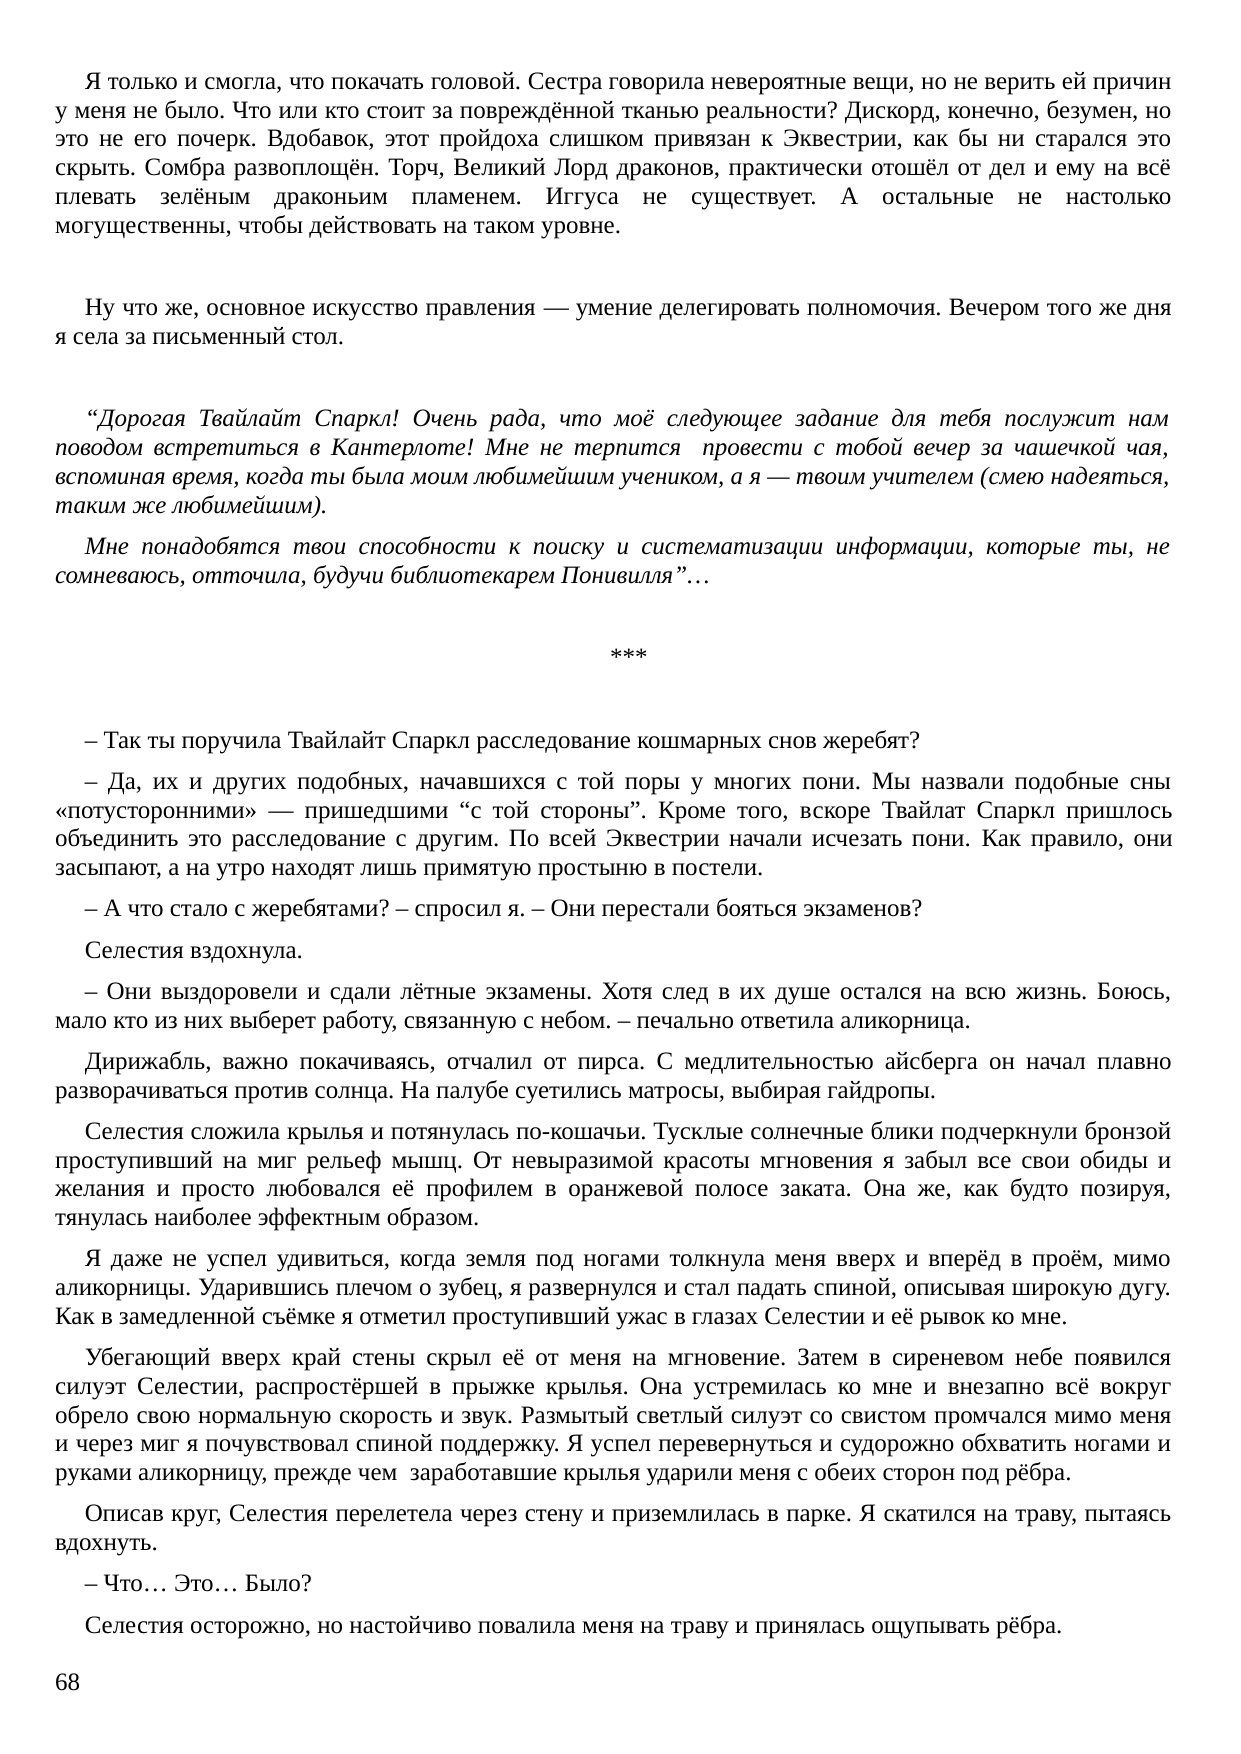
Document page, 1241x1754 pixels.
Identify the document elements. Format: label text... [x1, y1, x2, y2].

text – Да, их и других подобных, начавшихся с той поры у многих пони. Мы назвали подобные сны «потусторонними» — пришедшими “с той стороны”. Кроме того, вскоре Твайлат Спаркл пришлось объединить это расследование с другим. По всей Эквестрии начали исчезать пони. Как правило, они засыпают, а на утро находят лишь примятую простыню в постели. [55, 766, 1173, 881]
text – А что стало с жеребятами? – спросил я. – Они перестали бояться экзаменов? [55, 893, 1173, 922]
text – Что… Это… Было? [55, 1568, 1173, 1597]
text – Так ты поручила Твайлайт Спаркл расследование кошмарных снов жеребят? [55, 725, 1173, 753]
text “Дорогая Твайлайт Спаркл! Очень рада, что моё следующее задание для тебя послужит нам поводом встретиться в Кантерлоте! Мне не терпится провести с тобой вечер за чашечкой чая, вспоминая время, когда ты была моим любимейшим учеником, а я — твоим учителем (смею надеяться, таким же любимейшим). [55, 403, 1173, 518]
text Мне понадобятся твои способности к поиску и систематизации информации, которые ты, не сомневаюсь, отточила, будучи библиотекарем Понивилля”… [55, 531, 1173, 588]
text Дирижабль, важно покачиваясь, отчалил от пирса. С медлительностью айсберга он начал плавно разворачиваться против солнца. На палубе суетились матросы, выбирая гайдропы. [55, 1046, 1173, 1103]
text – Они выздоровели и сдали лётные экзамены. Хотя след в их душе остался на всю жизнь. Боюсь, мало кто из них выберет работу, связанную с небом. – печально ответила аликорница. [55, 976, 1173, 1033]
text Селестия вздохнула. [55, 935, 1173, 963]
text *** [55, 642, 1173, 671]
text Селестия сложила крылья и потянулась по-кошачьи. Тусклые солнечные блики подчеркнули бронзой проступивший на миг рельеф мышц. От невыразимой красоты мгновения я забыл все свои обиды и желания и просто любовался её профилем в оранжевой полосе заката. Она же, как будто позируя, тянулась наиболее эффектным образом. [55, 1116, 1173, 1231]
text Убегающий вверх край стены скрыл её от меня на мгновение. Затем в сиреневом небе появился силуэт Селестии, распростёршей в прыжке крылья. Она устремилась ко мне и внезапно всё вокруг обрело свою нормальную скорость и звук. Размытый светлый силуэт со свистом промчался мимо меня и через миг я почувствовал спиной поддержку. Я успел перевернуться и судорожно обхватить ногами и руками аликорницу, прежде чем заработавшие крылья ударили меня с обеих сторон под рёбра. [55, 1342, 1173, 1486]
text Я даже не успел удивиться, когда земля под ногами толкнула меня вверх и вперёд в проём, мимо аликорницы. Ударившись плечом о зубец, я развернулся и стал падать спиной, описывая широкую дугу. Как в замедленной съёмке я отметил проступивший ужас в глазах Селестии и её рывок ко мне. [55, 1243, 1173, 1330]
text Селестия осторожно, но настойчиво повалила меня на траву и принялась ощупывать рёбра. [55, 1610, 1173, 1638]
text Я только и смогла, что покачать головой. Сестра говорила невероятные вещи, но не верить ей причин у меня не было. Что или кто стоит за повреждённой тканью реальности? Дискорд, конечно, безумен, но это не его почерк. Вдобавок, этот пройдоха слишком привязан к Эквестрии, как бы ни старался это скрыть. Сомбра развоплощён. Торч, Великий Лорд драконов, практически отошёл от дел и ему на всё плевать зелёным драконьим пламенем. Иггуса не существует. А остальные не настолько могущественны, чтобы действовать на таком уровне. [55, 66, 1173, 238]
text Описав круг, Селестия перелетела через стену и приземлилась в парке. Я скатился на траву, пытаясь вдохнуть. [55, 1498, 1173, 1556]
text Ну что же, основное искусство правления — умение делегировать полномочия. Вечером того же дня я села за письменный стол. [55, 292, 1173, 350]
